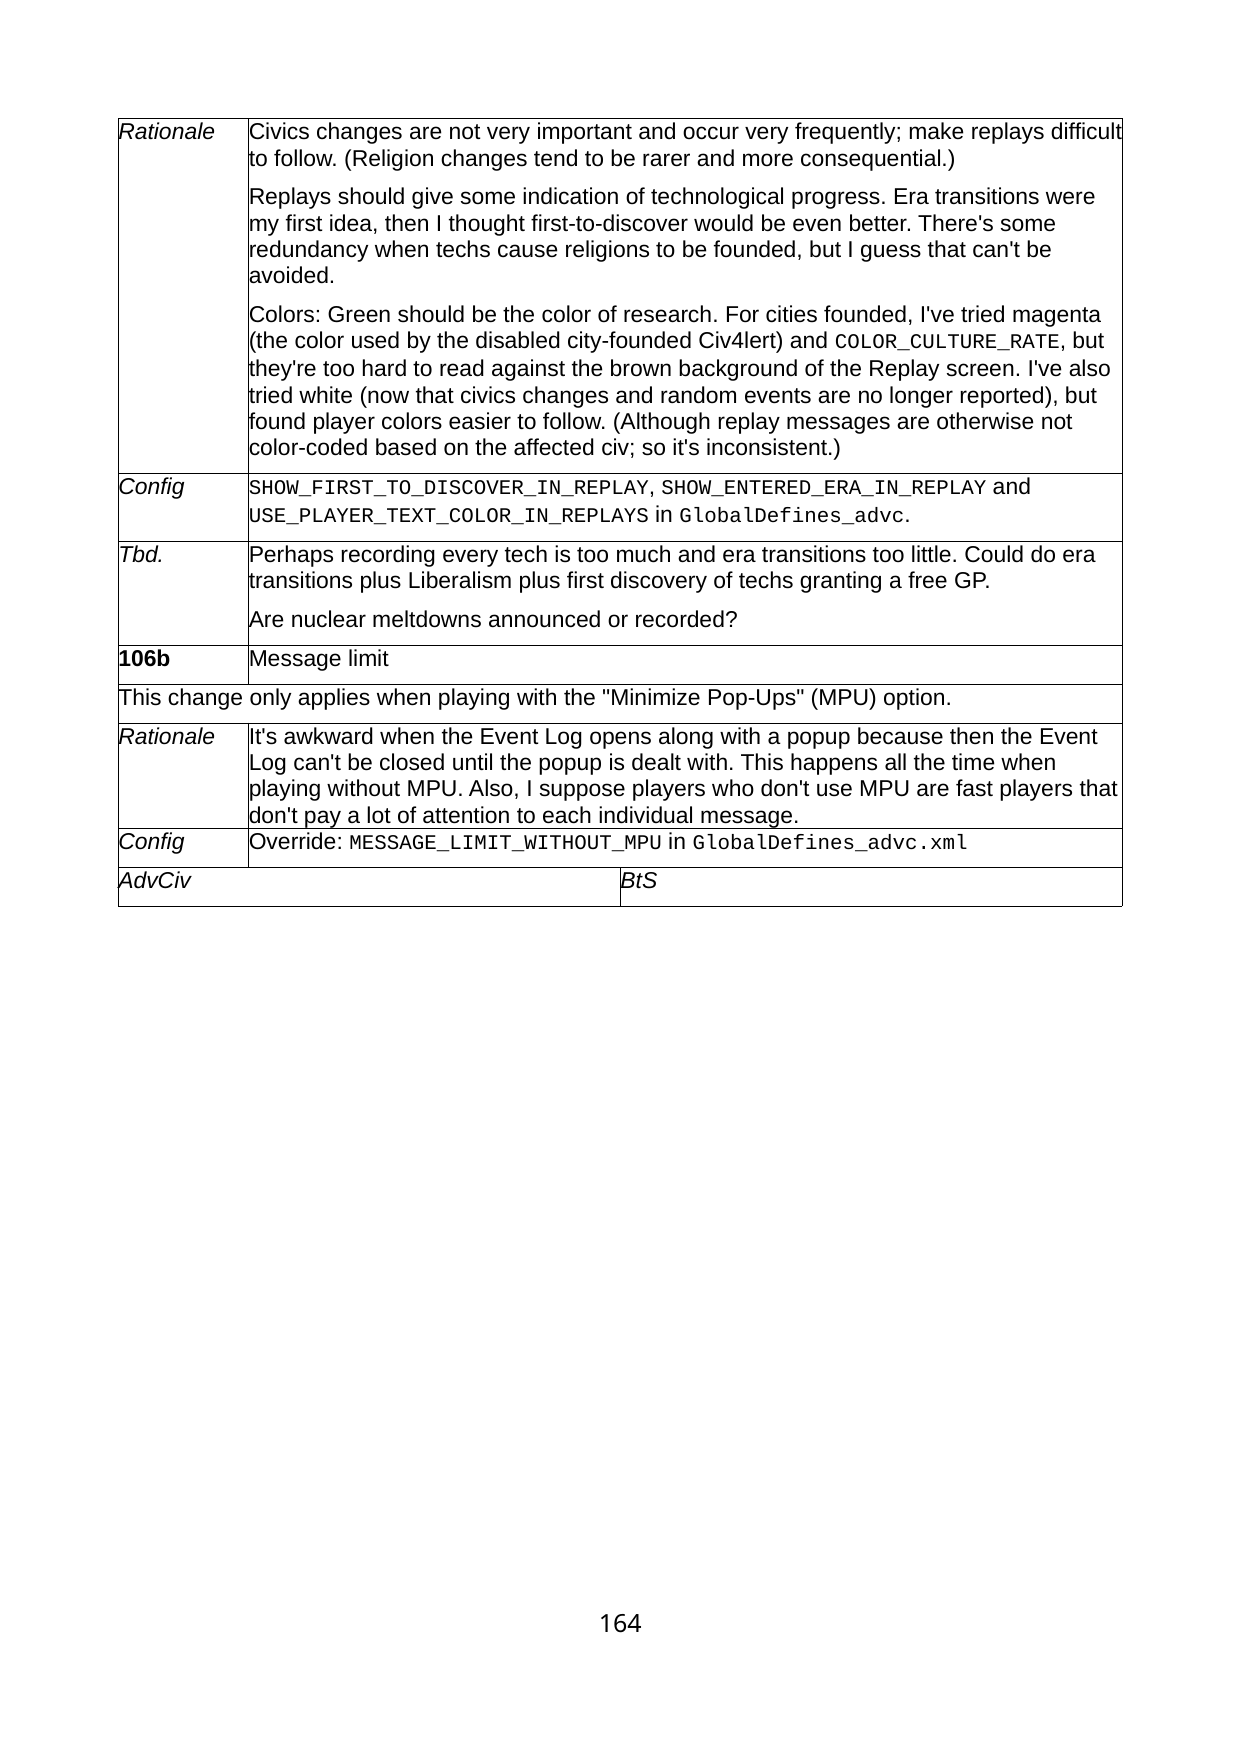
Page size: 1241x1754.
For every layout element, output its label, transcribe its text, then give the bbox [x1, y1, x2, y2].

table_cell Rationale [119, 119, 248, 473]
table_cell SHOW_FIRST_TO_DISCOVER_IN_REPLAY, SHOW_ENTERED_ERA_IN_REPLAY and USE_PLAYER_TEXT_COLOR_IN_REPLAYS in GlobalDefines_advc. [249, 474, 1122, 541]
table_cell It's awkward when the Event Log opens along with a popup because then the Event Log can't be closed until the popup is dealt with. This happens all the time when playing without MPU. Also, I suppose players who don't use MPU are fast players that don't pay a lot of attention to each individual message. [249, 724, 1122, 828]
table_cell Message limit [249, 646, 1122, 684]
table_cell Config [119, 474, 248, 541]
table_cell Rationale [119, 724, 248, 828]
table_cell AdvCiv [119, 868, 620, 906]
table_cell This change only applies when playing with the "Minimize Pop-Ups" (MPU) option. [119, 685, 1122, 723]
table_cell BtS [621, 868, 1122, 906]
table_cell Perhaps recording every tech is too much and era transitions too little. Could do era transitions plus Liberalism plus first discovery of techs granting a free GP. Are nuclear meltdowns announced or recorded? [249, 542, 1122, 645]
table_cell Config [119, 829, 248, 867]
table_cell Override: MESSAGE_LIMIT_WITHOUT_MPU in GlobalDefines_advc.xml [249, 829, 1122, 867]
table_cell Civics changes are not very important and occur very frequently; make replays difficult to follow. (Religion changes tend to be rarer and more consequential.) Replays should give some indication of technological progress. Era transitions were my first idea, then I thought first-to-discover would be even better. There's some redundancy when techs cause religions to be founded, but I guess that can't be avoided. Colors: Green should be the color of research. For cities founded, I've tried magenta (the color used by the disabled city-founded Civ4lert) and COLOR_CULTURE_RATE, but they're too hard to read against the brown background of the Replay screen. I've also tried white (now that civics changes and random events are no longer reported), but found player colors easier to follow. (Although replay messages are otherwise not color-coded based on the affected civ; so it's inconsistent.) [249, 119, 1122, 473]
table_cell 106b [119, 646, 248, 684]
table_cell Tbd. [119, 542, 248, 645]
